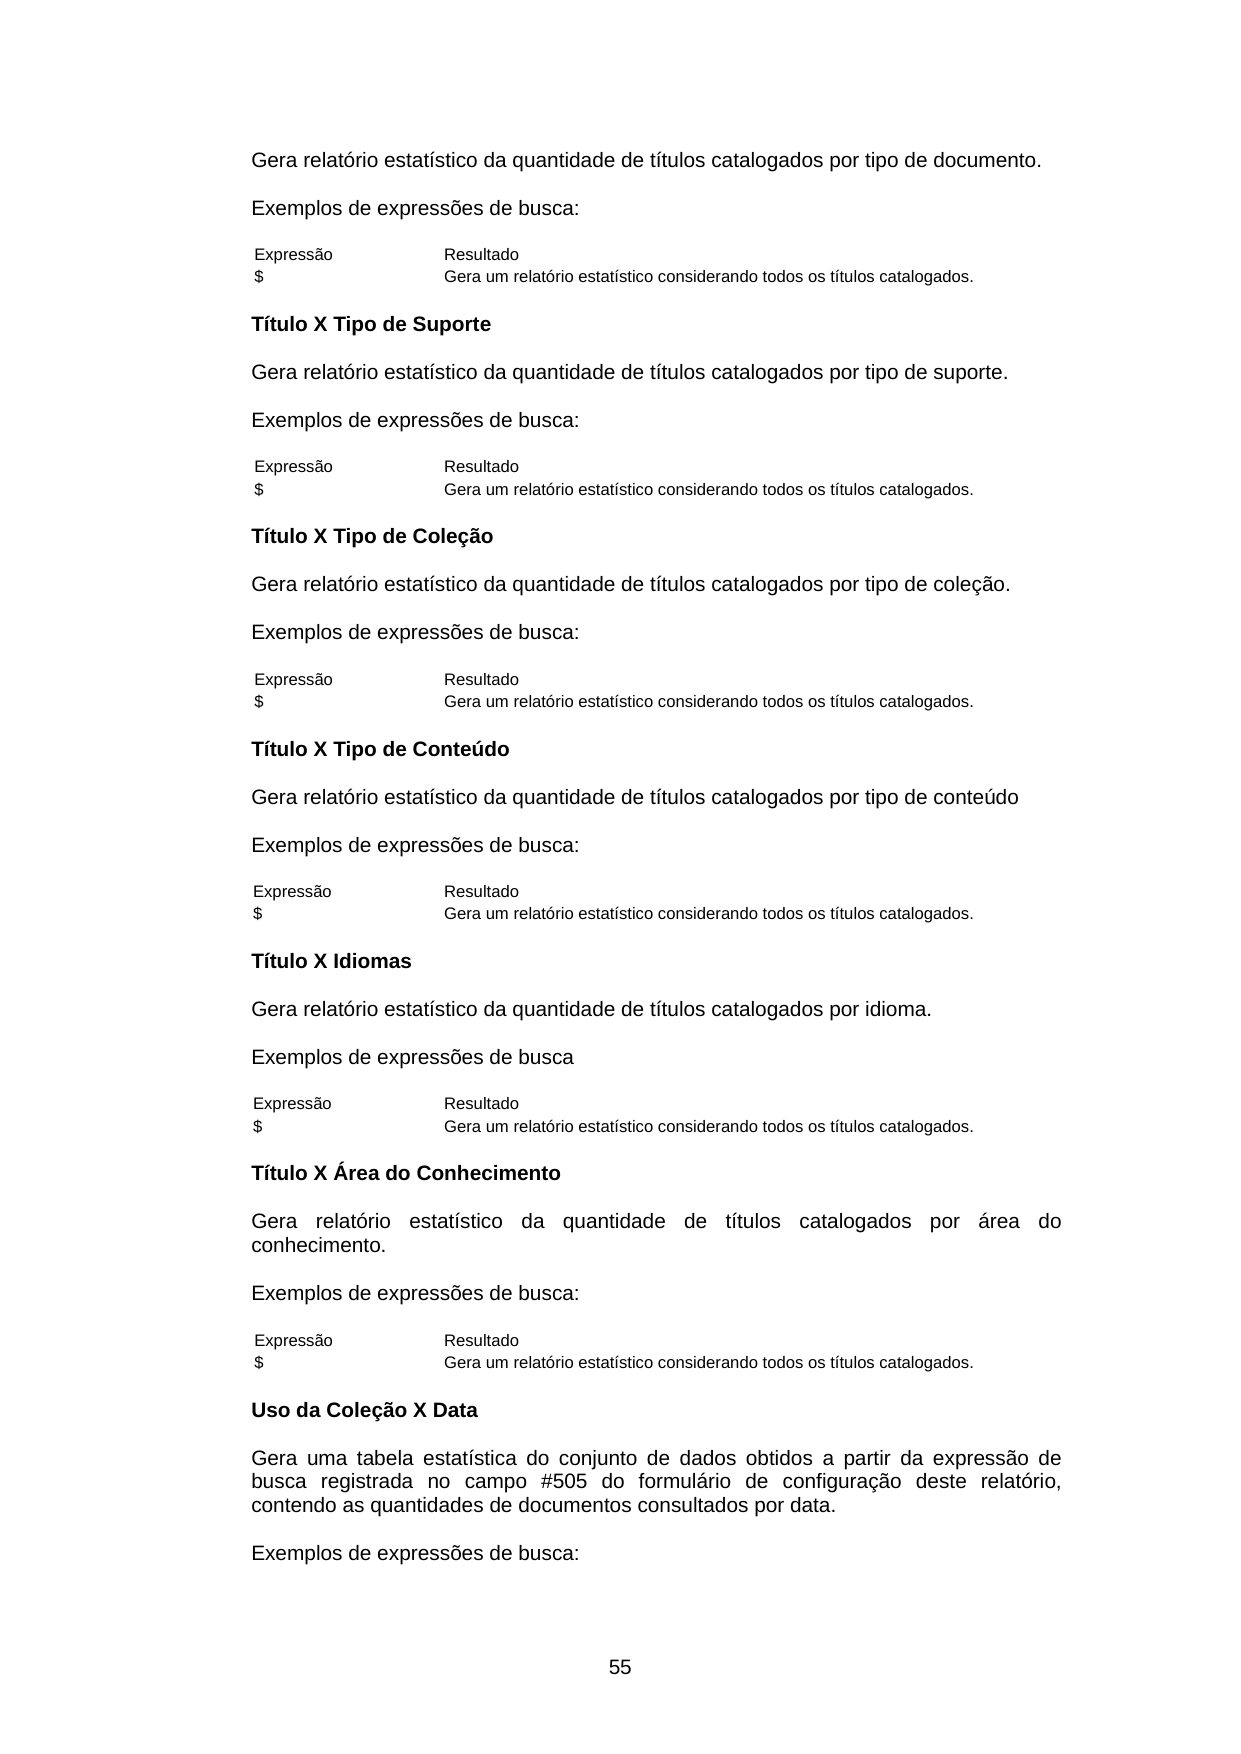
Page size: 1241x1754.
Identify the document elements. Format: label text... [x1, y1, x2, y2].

table_cell Gera um relatório estatístico considerando todos os títulos catalogados. [443, 903, 1068, 925]
table_header Expressão [253, 244, 442, 266]
text Gera relatório estatístico da quantidade de títulos catalogados por idioma. [251, 997, 1063, 1021]
table_header Resultado [443, 456, 1068, 478]
table_cell Gera um relatório estatístico considerando todos os títulos catalogados. [443, 1351, 1068, 1373]
text Exemplos de expressões de busca: [251, 196, 1063, 219]
table_header Resultado [443, 244, 1068, 266]
text Gera uma tabela estatística do conjunto de dados obtidos a partir da expressão de busca registrada no campo #505 do formulário de configuração deste relatório, contendo as quantidades de documentos consultados por data. [251, 1445, 1063, 1517]
table_header Expressão [253, 456, 442, 478]
text Gera relatório estatístico da quantidade de títulos catalogados por tipo de documento. [251, 148, 1063, 172]
text Exemplos de expressões de busca: [251, 620, 1063, 644]
text Exemplos de expressões de busca [251, 1045, 1063, 1069]
text Título X Tipo de Suporte [251, 312, 1063, 336]
table_cell $ [253, 478, 442, 500]
text Gera relatório estatístico da quantidade de títulos catalogados por tipo de coleção. [251, 572, 1063, 596]
text Título X Tipo de Coleção [251, 524, 1063, 548]
table_header Expressão [251, 880, 442, 903]
table_header Expressão [253, 668, 442, 690]
table_cell $ [253, 266, 442, 288]
table_header Resultado [443, 1329, 1068, 1351]
table_cell Gera um relatório estatístico considerando todos os títulos catalogados. [443, 690, 1068, 713]
text Gera relatório estatístico da quantidade de títulos catalogados por tipo de suporte. [251, 360, 1063, 384]
text Gera relatório estatístico da quantidade de títulos catalogados por área do conhecimento. [251, 1209, 1063, 1257]
text Exemplos de expressões de busca: [251, 1541, 1063, 1565]
text Título X Área do Conhecimento [251, 1161, 1063, 1185]
text Exemplos de expressões de busca: [251, 1281, 1063, 1305]
table_cell Gera um relatório estatístico considerando todos os títulos catalogados. [443, 478, 1068, 500]
table_cell Gera um relatório estatístico considerando todos os títulos catalogados. [443, 1115, 1068, 1137]
table_cell $ [253, 690, 442, 713]
table_cell Gera um relatório estatístico considerando todos os títulos catalogados. [443, 266, 1068, 288]
table_cell $ [251, 1115, 442, 1137]
table_header Resultado [443, 668, 1068, 690]
text Gera relatório estatístico da quantidade de títulos catalogados por tipo de conteúdo [251, 784, 1063, 808]
text Título X Tipo de Conteúdo [251, 737, 1063, 761]
table_header Resultado [443, 880, 1068, 903]
text Título X Idiomas [251, 949, 1063, 973]
table_header Expressão [251, 1093, 442, 1115]
text Uso da Coleção X Data [251, 1397, 1063, 1421]
table_header Resultado [443, 1093, 1068, 1115]
text Exemplos de expressões de busca: [251, 408, 1063, 432]
text Exemplos de expressões de busca: [251, 832, 1063, 856]
table_cell $ [251, 903, 442, 925]
table_cell $ [253, 1351, 442, 1373]
table_header Expressão [253, 1329, 442, 1351]
